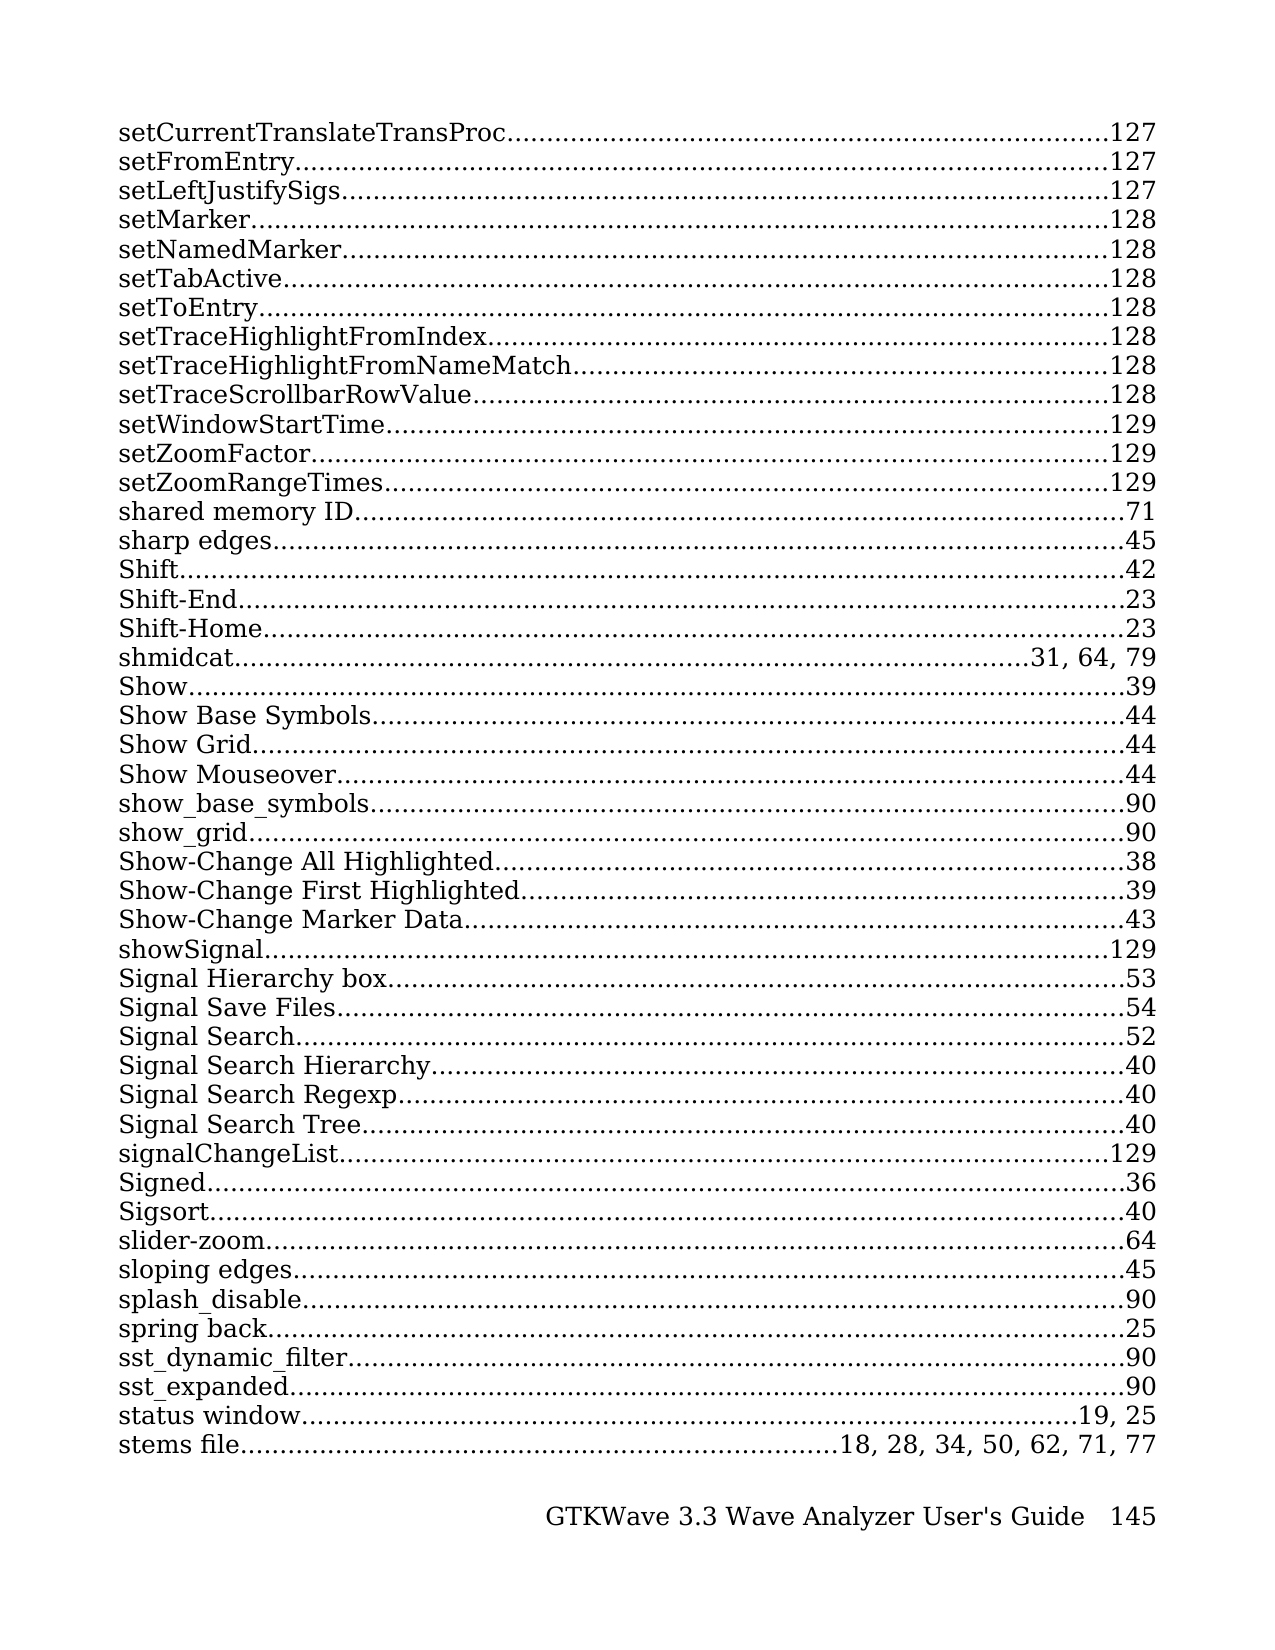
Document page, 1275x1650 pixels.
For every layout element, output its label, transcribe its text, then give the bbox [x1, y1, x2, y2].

text setToEntry 128 [118, 293, 1157, 322]
text setLeftJustifySigs 127 [118, 176, 1157, 206]
text setTraceHighlightFromIndex 128 [118, 322, 1157, 351]
text Shift 42 [118, 556, 1157, 585]
text Signal Search Tree 40 [118, 1110, 1157, 1139]
text Show-Change All Highlighted 38 [118, 847, 1157, 876]
text Signal Search 52 [118, 1022, 1157, 1051]
text Show Mouseover 44 [118, 760, 1157, 789]
text Signal Save Files 54 [118, 993, 1157, 1022]
text Sigsort 40 [118, 1197, 1157, 1226]
text Show-Change Marker Data 43 [118, 906, 1157, 935]
text Signal Hierarchy box 53 [118, 964, 1157, 993]
text setTabActive 128 [118, 264, 1157, 293]
text Signed 36 [118, 1168, 1157, 1197]
text Shift-End 23 [118, 585, 1157, 614]
text setWindowStartTime 129 [118, 410, 1157, 439]
text setFromEntry 127 [118, 147, 1157, 176]
text setNamedMarker 128 [118, 235, 1157, 264]
text Shift-Home 23 [118, 614, 1157, 643]
text Show Grid 44 [118, 731, 1157, 760]
text splash_disable 90 [118, 1285, 1157, 1314]
text shared memory ID 71 [118, 497, 1157, 526]
text showSignal 129 [118, 935, 1157, 964]
text shmidcat 31, 64, 79 [118, 643, 1157, 672]
text slider-zoom 64 [118, 1226, 1157, 1256]
text status window 19, 25 [118, 1401, 1157, 1431]
text setTraceScrollbarRowValue 128 [118, 381, 1157, 410]
text spring back 25 [118, 1314, 1157, 1343]
text setMarker 128 [118, 206, 1157, 235]
text setTraceHighlightFromNameMatch 128 [118, 351, 1157, 381]
text Show Base Symbols 44 [118, 701, 1157, 731]
text sst_expanded 90 [118, 1372, 1157, 1401]
text Show-Change First Highlighted 39 [118, 876, 1157, 906]
text setZoomRangeTimes 129 [118, 468, 1157, 497]
text Signal Search Regexp 40 [118, 1081, 1157, 1110]
text setZoomFactor 129 [118, 439, 1157, 468]
text setCurrentTranslateTransProc 127 [118, 118, 1157, 147]
text sloping edges 45 [118, 1256, 1157, 1285]
text sst_dynamic_filter 90 [118, 1343, 1157, 1372]
text show_base_symbols 90 [118, 789, 1157, 818]
text stems file 18, 28, 34, 50, 62, 71, 77 [118, 1431, 1157, 1460]
text Show 39 [118, 672, 1157, 701]
text show_grid 90 [118, 818, 1157, 847]
text sharp edges 45 [118, 526, 1157, 556]
text signalChangeList 129 [118, 1139, 1157, 1168]
text Signal Search Hierarchy 40 [118, 1051, 1157, 1081]
